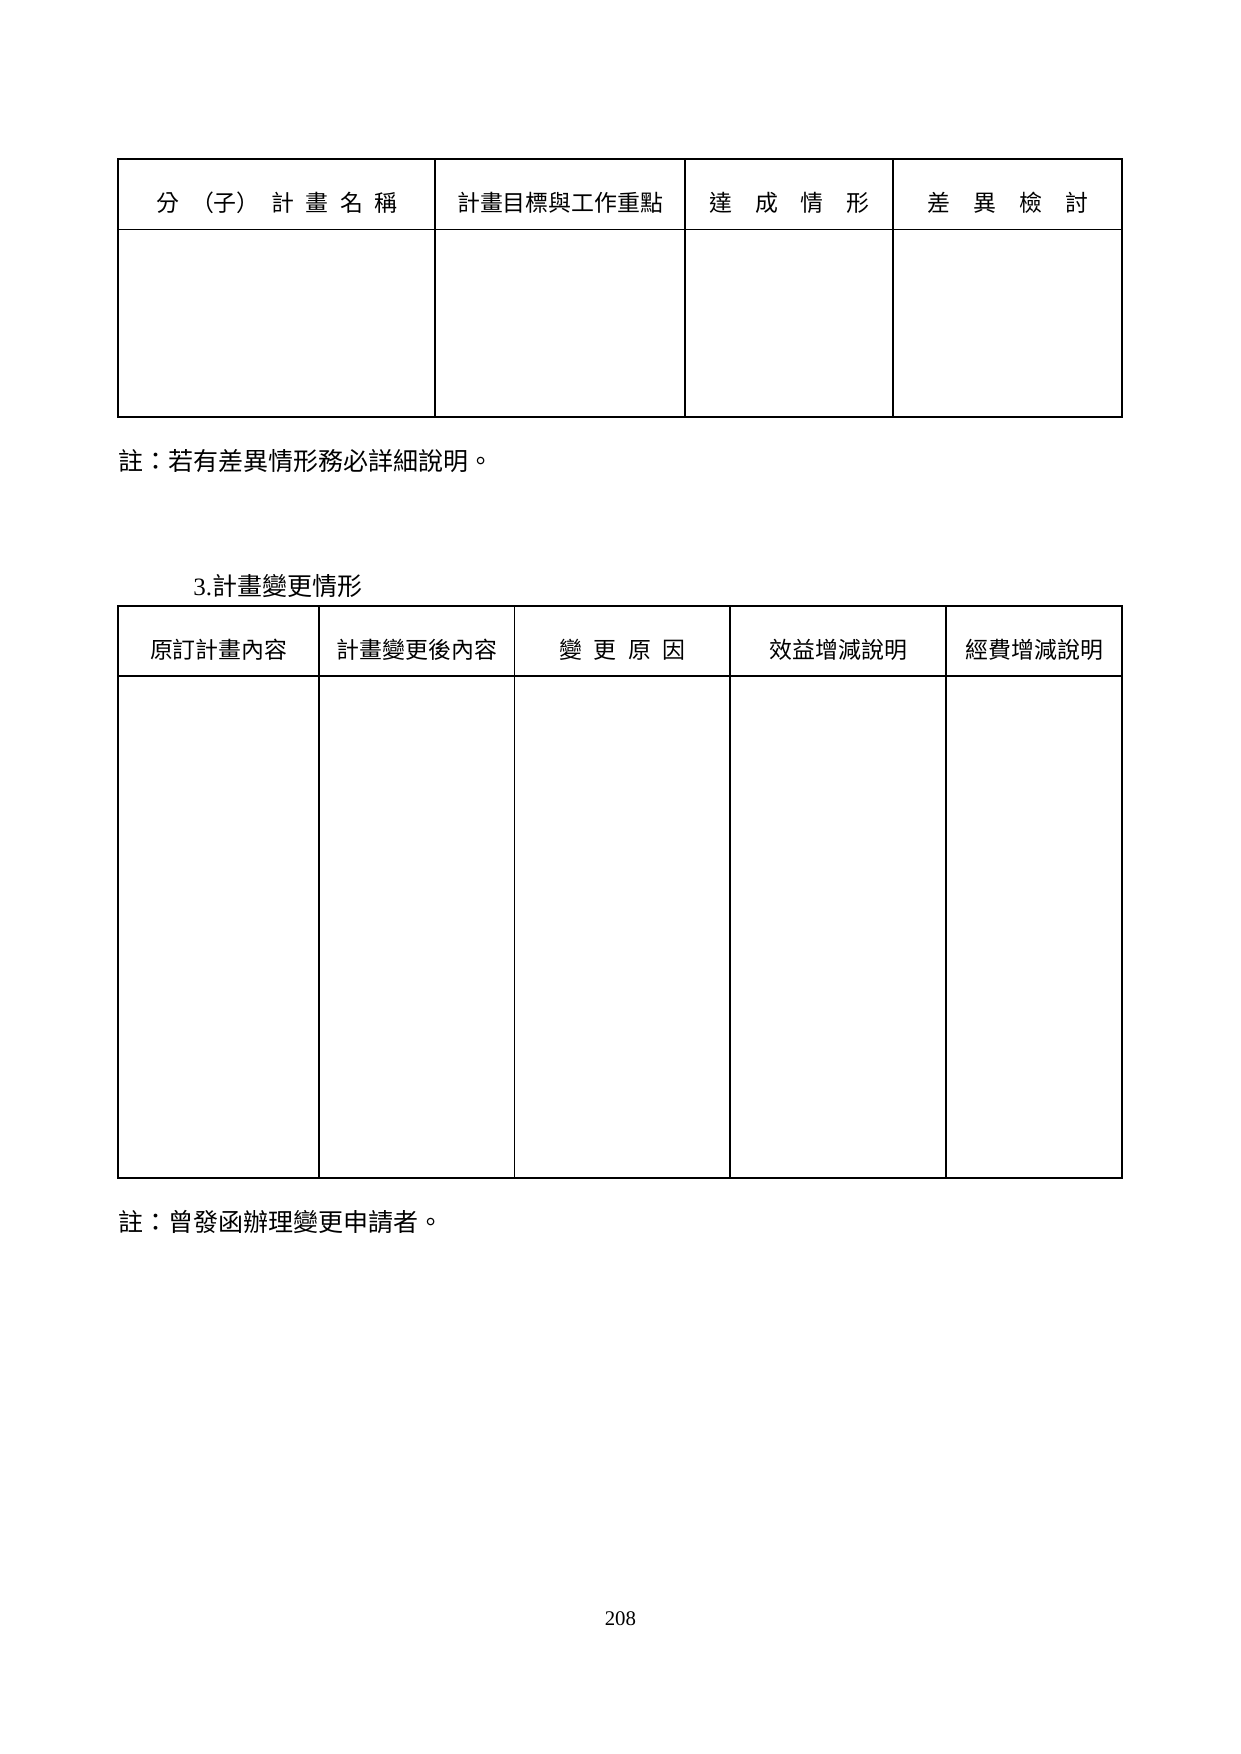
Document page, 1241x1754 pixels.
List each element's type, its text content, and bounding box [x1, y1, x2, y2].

table_cell [515, 740, 729, 802]
text 註：曾發函辦理變更申請者。 [118, 1179, 1122, 1241]
table_cell [686, 291, 892, 353]
table_cell [894, 354, 1121, 416]
table_cell [320, 1052, 514, 1114]
table_cell [320, 740, 514, 802]
table_cell [731, 802, 945, 864]
table_cell [731, 677, 945, 739]
table_cell [731, 1052, 945, 1114]
table_cell [731, 1115, 945, 1177]
table_cell [686, 354, 892, 416]
text 3.計畫變更情形 [193, 543, 1122, 605]
table_cell [947, 740, 1121, 802]
table_cell [894, 230, 1121, 291]
table_cell [515, 927, 729, 989]
table_header 計畫目標與工作重點 [436, 160, 684, 228]
table_cell [119, 865, 318, 927]
table_cell [436, 354, 684, 416]
table_cell [119, 230, 434, 291]
table_cell [320, 927, 514, 989]
table_cell [320, 802, 514, 864]
table_cell [515, 1052, 729, 1114]
table_cell [947, 865, 1121, 927]
table_cell [320, 677, 514, 739]
table_cell [731, 990, 945, 1052]
table_cell [119, 740, 318, 802]
table_cell [436, 291, 684, 353]
table_cell [119, 1052, 318, 1114]
table_cell [119, 802, 318, 864]
table_cell [320, 865, 514, 927]
table_cell [515, 990, 729, 1052]
table_cell [119, 677, 318, 739]
table_cell [436, 230, 684, 291]
text 註：若有差異情形務必詳細說明。 [118, 418, 1122, 480]
table_header 達 成 情 形 [686, 160, 892, 228]
table_header 計畫變更後內容 [320, 607, 514, 675]
table_cell [686, 230, 892, 291]
table_cell [119, 990, 318, 1052]
table_cell [320, 990, 514, 1052]
table_cell [119, 291, 434, 353]
table_cell [731, 740, 945, 802]
table_cell [515, 865, 729, 927]
table_cell [947, 1115, 1121, 1177]
table_cell [947, 927, 1121, 989]
table_header 原訂計畫內容 [119, 607, 318, 675]
table_cell [515, 1115, 729, 1177]
table_cell [731, 927, 945, 989]
table_header 變 更 原 因 [515, 607, 729, 675]
table_cell [894, 291, 1121, 353]
table_cell [515, 802, 729, 864]
table_cell [119, 1115, 318, 1177]
table_cell [119, 927, 318, 989]
table_cell [320, 1115, 514, 1177]
table_cell [947, 677, 1121, 739]
table_cell [515, 677, 729, 739]
table_header 效益增減說明 [731, 607, 945, 675]
table_header 分 （子） 計 畫 名 稱 [119, 160, 434, 228]
table_cell [947, 990, 1121, 1052]
table_header 差 異 檢 討 [894, 160, 1121, 228]
table_cell [731, 865, 945, 927]
table_header 經費增減說明 [947, 607, 1121, 675]
table_cell [947, 1052, 1121, 1114]
table_cell [947, 802, 1121, 864]
table_cell [119, 354, 434, 416]
